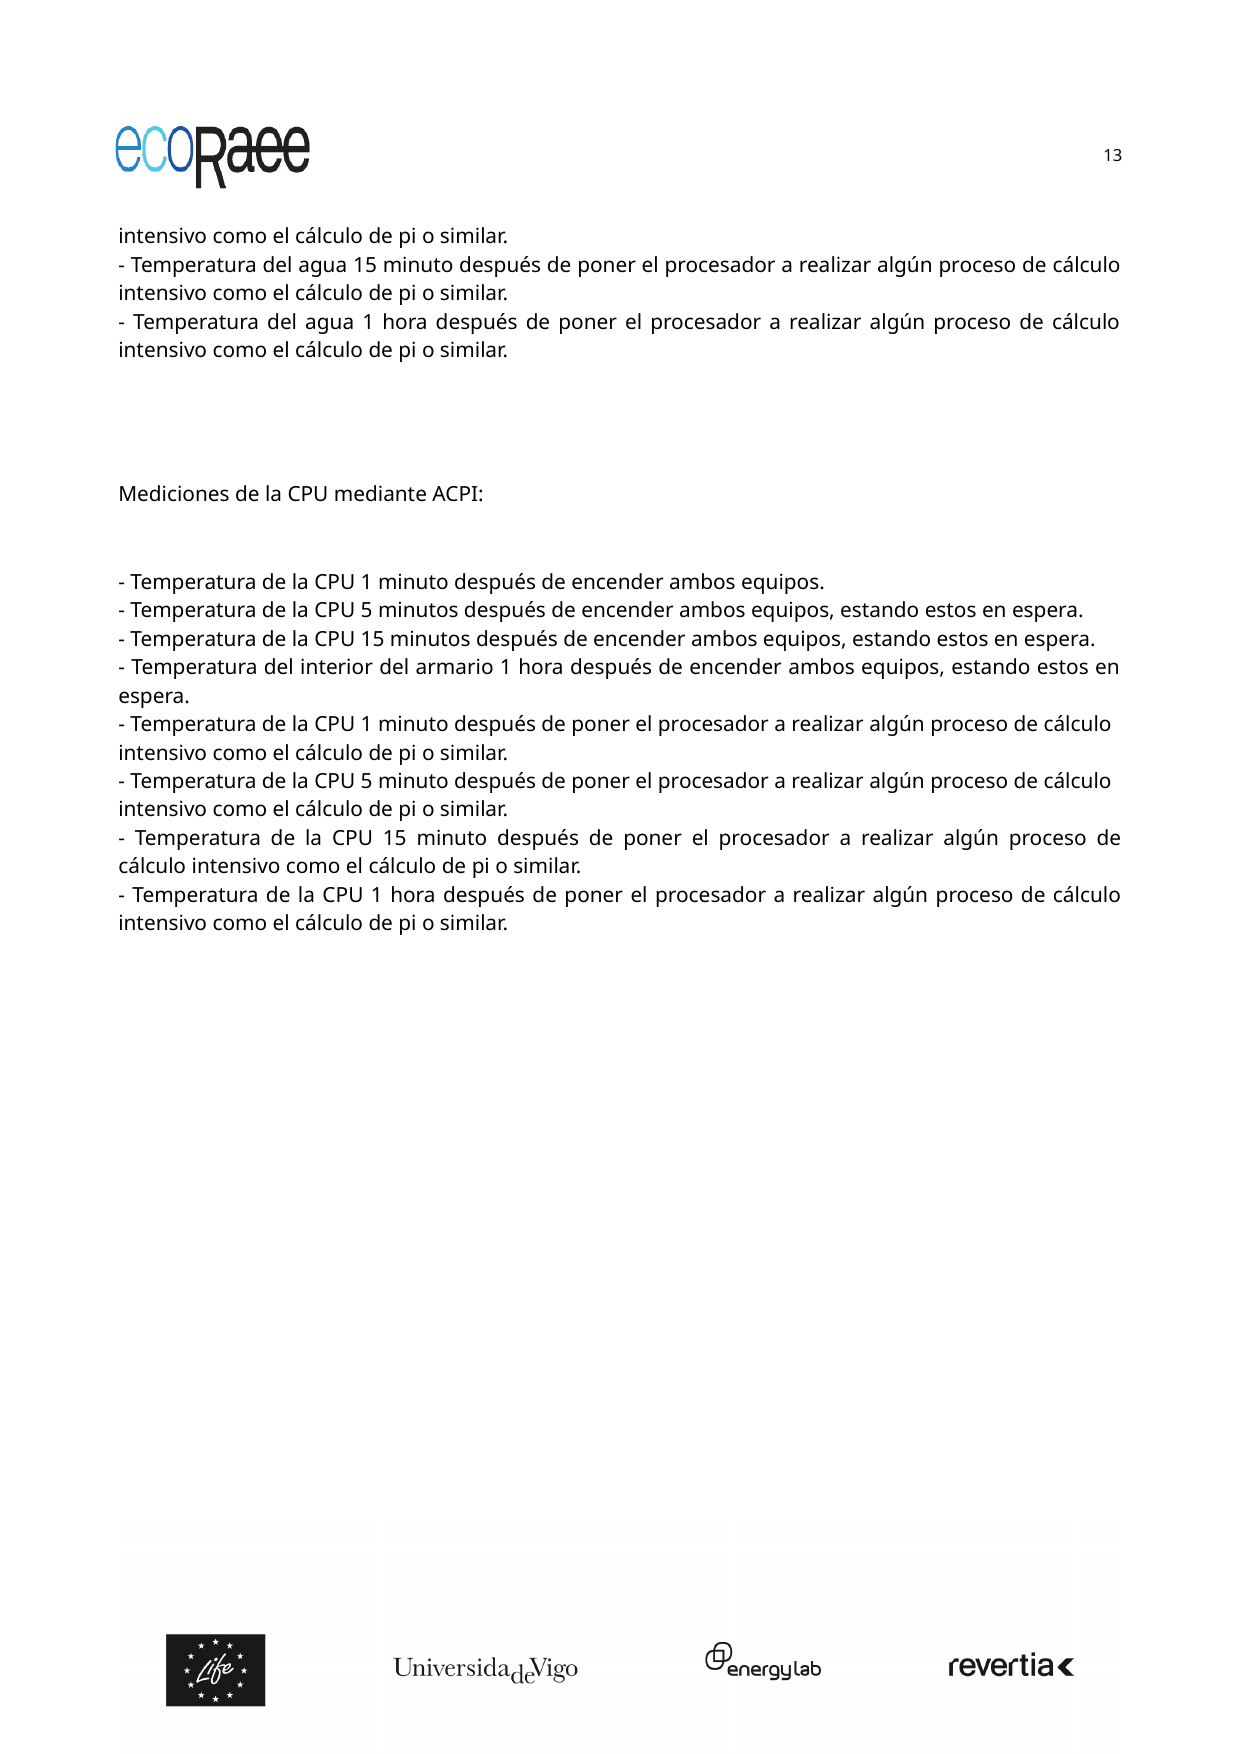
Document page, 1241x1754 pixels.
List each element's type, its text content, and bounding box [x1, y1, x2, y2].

text - Temperatura de la CPU 1 minuto después de encender ambos equipos. [118, 567, 1122, 596]
text - Temperatura de la CPU 1 hora después de poner el procesador a realizar algún proceso de cálculo intensivo como el cálculo de pi o similar. [118, 880, 1122, 937]
text Mediciones de la CPU mediante ACPI: [118, 479, 1122, 508]
text intensivo como el cálculo de pi o similar. [118, 221, 1122, 250]
picture [114, 124, 311, 190]
text - Temperatura de la CPU 15 minuto después de poner el procesador a realizar algún proceso de cálculo intensivo como el cálculo de pi o similar. [118, 823, 1122, 880]
text - Temperatura de la CPU 1 minuto después de poner el procesador a realizar algún proceso de cálculo intensivo como el cálculo de pi o similar. [118, 709, 1122, 766]
picture [118, 1514, 1123, 1754]
text - Temperatura de la CPU 5 minuto después de poner el procesador a realizar algún proceso de cálculo intensivo como el cálculo de pi o similar. [118, 766, 1122, 823]
text - Temperatura de la CPU 15 minutos después de encender ambos equipos, estando estos en espera. [118, 624, 1122, 652]
text - Temperatura del agua 15 minuto después de poner el procesador a realizar algún proceso de cálculo intensivo como el cálculo de pi o similar. [118, 250, 1122, 307]
text - Temperatura del agua 1 hora después de poner el procesador a realizar algún proceso de cálculo intensivo como el cálculo de pi o similar. [118, 307, 1122, 364]
text - Temperatura de la CPU 5 minutos después de encender ambos equipos, estando estos en espera. [118, 596, 1122, 624]
text - Temperatura del interior del armario 1 hora después de encender ambos equipos, estando estos en espera. [118, 652, 1122, 709]
